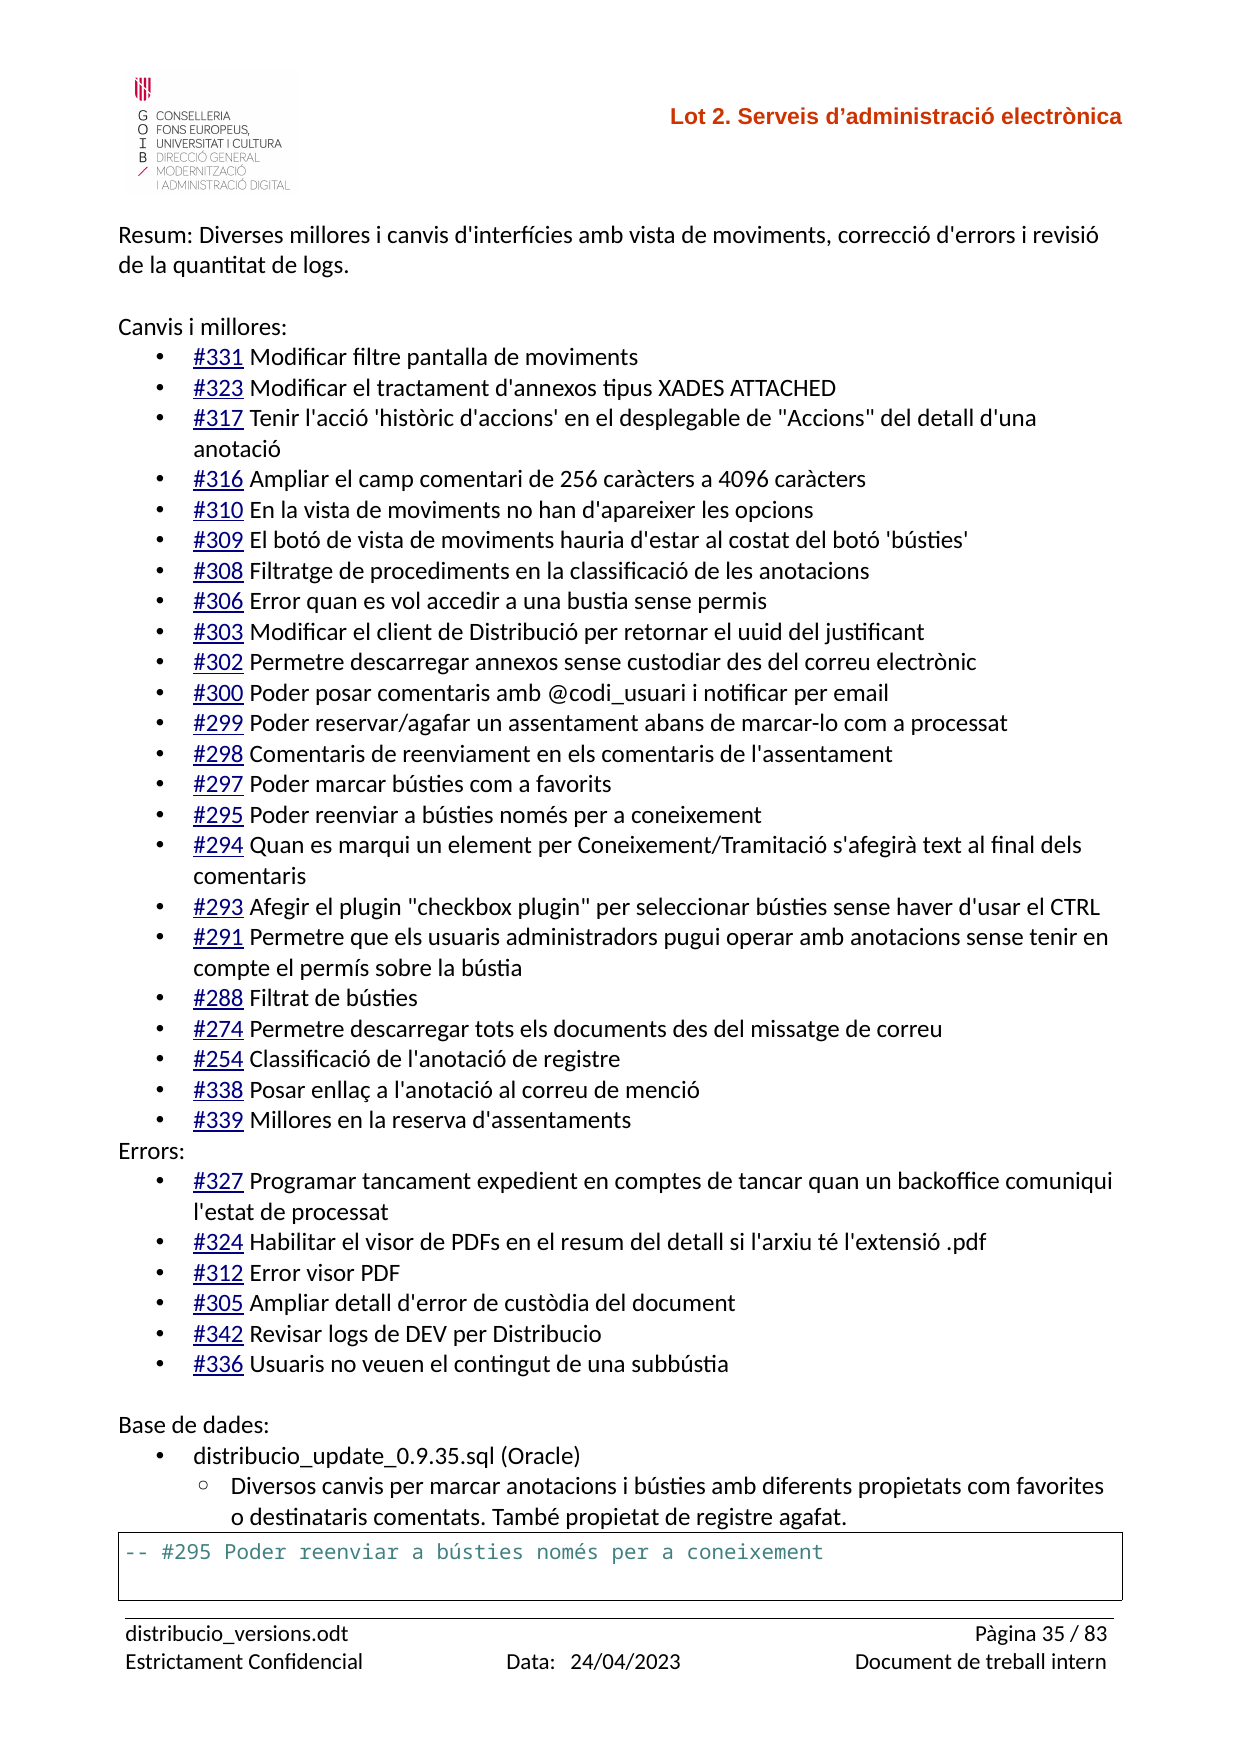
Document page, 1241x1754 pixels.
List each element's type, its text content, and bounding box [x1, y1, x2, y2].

list #297 Poder marcar bústies com a favorits [156, 768, 1122, 799]
text Canvis i millores: [118, 311, 1122, 341]
list distribucio_update_0.9.35.sql (Oracle) [156, 1440, 1122, 1471]
list #274 Permetre descarregar tots els documents des del missatge de correu [156, 1013, 1122, 1043]
text Base de dades: [118, 1409, 1122, 1440]
list #299 Poder reservar/agafar un assentament abans de marcar-lo com a processat [156, 707, 1122, 738]
list #293 Afegir el plugin "checkbox plugin" per seleccionar bústies sense haver d'usar el CTRL [156, 891, 1122, 921]
list #342 Revisar logs de DEV per Distribucio [156, 1318, 1122, 1348]
list #312 Error visor PDF [156, 1257, 1122, 1287]
list #308 Filtratge de procediments en la classificació de les anotacions [156, 555, 1122, 585]
list Diversos canvis per marcar anotacions i bústies amb diferents propietats com favorites o destinataris comentats. També propietat de registre agafat. [193, 1471, 1122, 1532]
table_header -- #295 Poder reenviar a bústies només per a coneixement [119, 1533, 1122, 1600]
text Errors: [118, 1135, 1122, 1165]
list #309 El botó de vista de moviments hauria d'estar al costat del botó 'bústies' [156, 524, 1122, 555]
list #291 Permetre que els usuaris administradors pugui operar amb anotacions sense tenir en compte el permís sobre la bústia [156, 921, 1122, 982]
list #303 Modificar el client de Distribució per retornar el uuid del justificant [156, 616, 1122, 646]
list #306 Error quan es vol accedir a una bustia sense permis [156, 585, 1122, 616]
list #295 Poder reenviar a bústies només per a coneixement [156, 799, 1122, 829]
list #336 Usuaris no veuen el contingut de una subbústia [156, 1348, 1122, 1379]
list #327 Programar tancament expedient en comptes de tancar quan un backoffice comuniqui l'estat de processat [156, 1165, 1122, 1226]
picture [126, 70, 299, 197]
list #305 Ampliar detall d'error de custòdia del document [156, 1287, 1122, 1318]
list #323 Modificar el tractament d'annexos tipus XADES ATTACHED [156, 372, 1122, 402]
list #294 Quan es marqui un element per Coneixement/Tramitació s'afegirà text al final dels comentaris [156, 829, 1122, 891]
list #324 Habilitar el visor de PDFs en el resum del detall si l'arxiu té l'extensió .pdf [156, 1226, 1122, 1257]
list #316 Ampliar el camp comentari de 256 caràcters a 4096 caràcters [156, 463, 1122, 494]
list #300 Poder posar comentaris amb @codi_usuari i notificar per email [156, 677, 1122, 707]
list #339 Millores en la reserva d'assentaments [156, 1104, 1122, 1135]
list #302 Permetre descarregar annexos sense custodiar des del correu electrònic [156, 646, 1122, 677]
list #310 En la vista de moviments no han d'apareixer les opcions [156, 494, 1122, 524]
list #331 Modificar filtre pantalla de moviments [156, 341, 1122, 372]
list #317 Tenir l'acció 'històric d'accions' en el desplegable de "Accions" del detall d'una anotació [156, 402, 1122, 463]
list #254 Classificació de l'anotació de registre [156, 1043, 1122, 1074]
list #288 Filtrat de bústies [156, 982, 1122, 1013]
text Resum: Diverses millores i canvis d'interfícies amb vista de moviments, correcció d'errors i revisió de la quantitat de logs. [118, 219, 1122, 280]
list #298 Comentaris de reenviament en els comentaris de l'assentament [156, 738, 1122, 768]
list #338 Posar enllaç a l'anotació al correu de menció [156, 1074, 1122, 1104]
